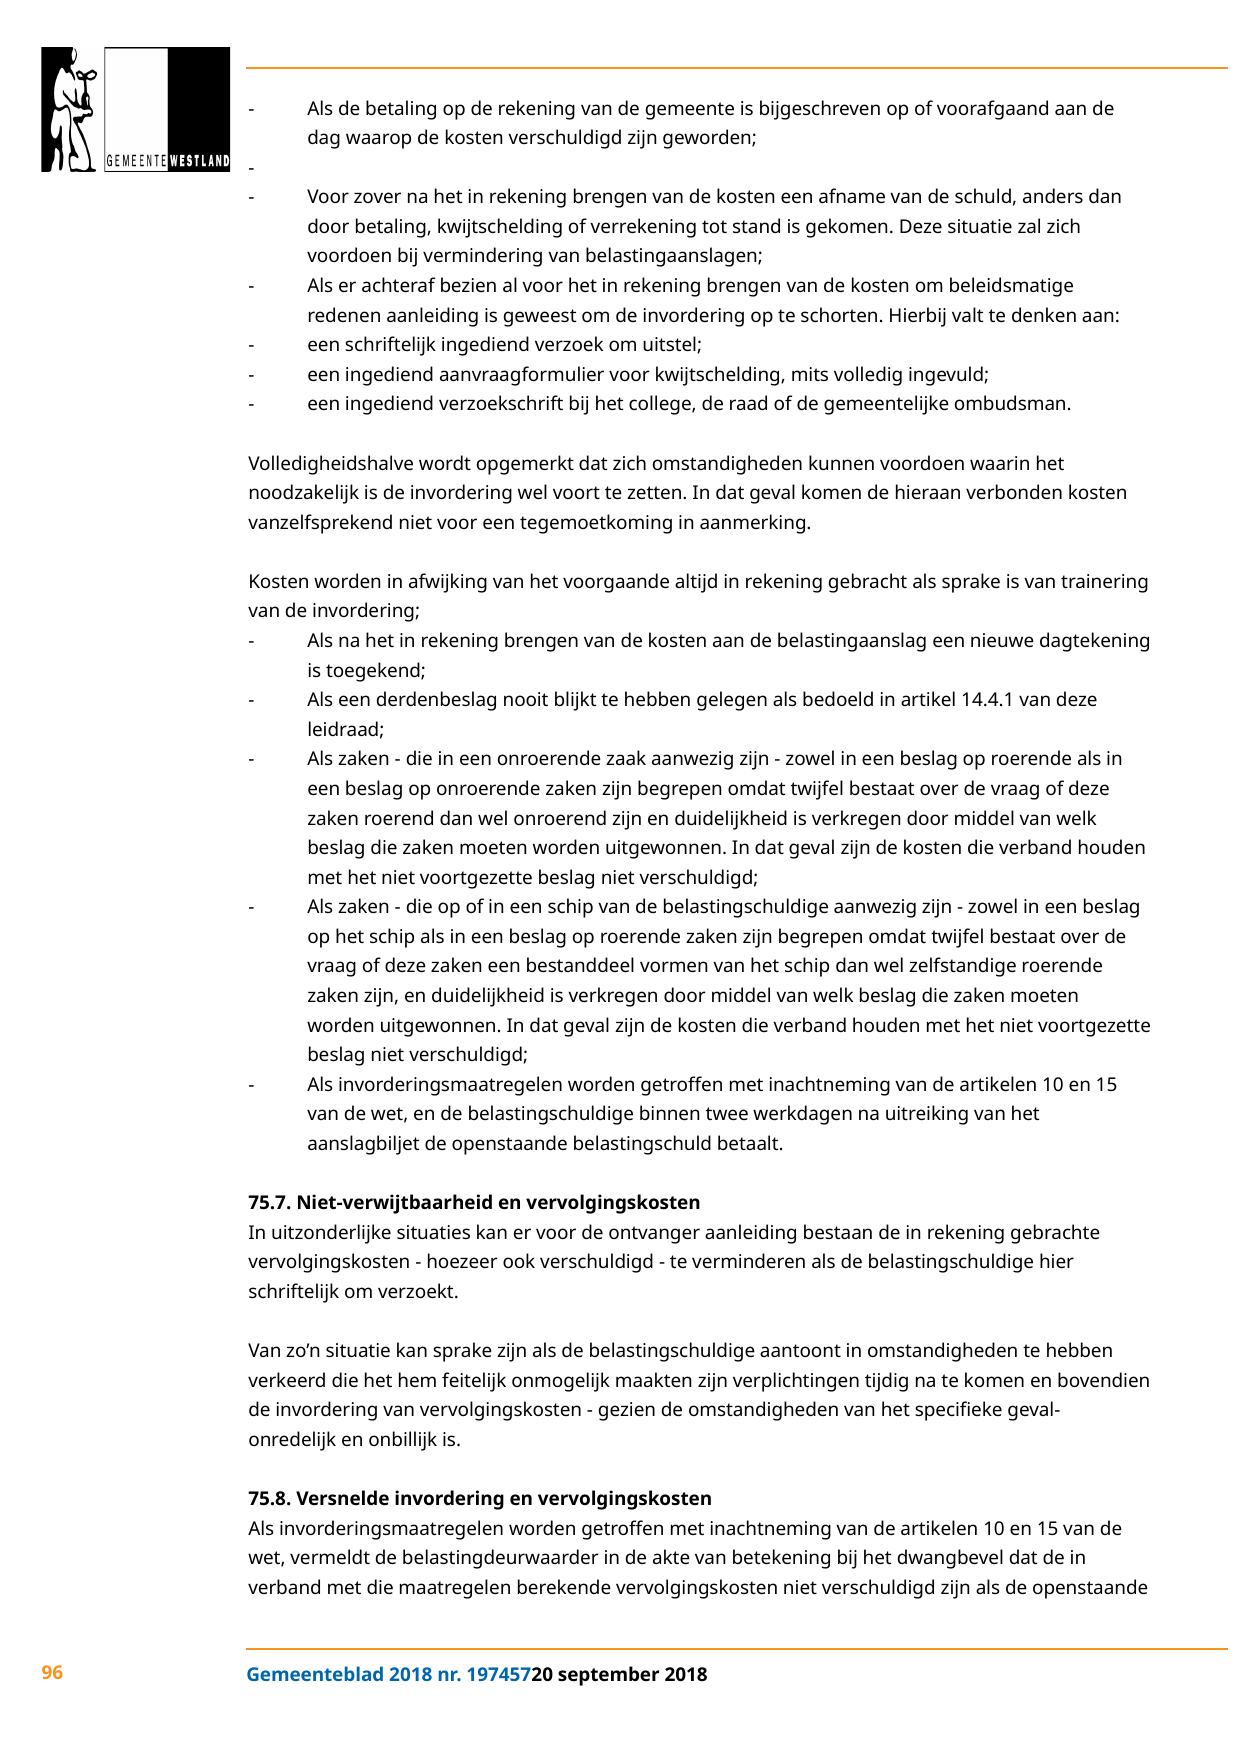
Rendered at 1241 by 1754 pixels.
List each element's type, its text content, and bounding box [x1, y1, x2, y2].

list Voor zover na het in rekening brengen van de kosten een afname van de schuld, anders dan door betaling, kwijtschelding of verrekening tot stand is gekomen. Deze situatie zal zich voordoen bij vermindering van belastingaanslagen; [248, 183, 1152, 268]
list Als er achteraf bezien al voor het in rekening brengen van de kosten om beleidsmatige redenen aanleiding is geweest om de invordering op te schorten. Hierbij valt te denken aan: [248, 272, 1152, 328]
list Als zaken - die op of in een schip van de belastingschuldige aanwezig zijn - zowel in een beslag op het schip als in een beslag op roerende zaken zijn begrepen omdat twijfel bestaat over de vraag of deze zaken een bestanddeel vormen van het schip dan wel zelfstandige roerende zaken zijn, en duidelijkheid is verkregen door middel van welk beslag die zaken moeten worden uitgewonnen. In dat geval zijn de kosten die verband houden met het niet voortgezette beslag niet verschuldigd; [248, 893, 1152, 1067]
list Als een derdenbeslag nooit blijkt te hebben gelegen als bedoeld in artikel 14.4.1 van deze leidraad; [248, 686, 1152, 742]
list een ingediend verzoekschrift bij het college, de raad of de gemeentelijke ombudsman. [248, 391, 1152, 416]
list een ingediend aanvraagformulier voor kwijtschelding, mits volledig ingevuld; [248, 361, 1152, 387]
list een schriftelijk ingediend verzoek om uitstel; [248, 331, 1152, 357]
text 75.7. Niet-verwijtbaarheid en vervolgingskosten [248, 1189, 1152, 1215]
picture [41, 47, 231, 172]
list Als invorderingsmaatregelen worden getroffen met inachtneming van de artikelen 10 en 15 van de wet, en de belastingschuldige binnen twee werkdagen na uitreiking van het aanslagbiljet de openstaande belastingschuld betaalt. [248, 1071, 1152, 1156]
text In uitzonderlijke situaties kan er voor de ontvanger aanleiding bestaan de in rekening gebrachte vervolgingskosten - hoezeer ook verschuldigd - te verminderen als de belastingschuldige hier schriftelijk om verzoekt. [248, 1219, 1152, 1304]
list Als de betaling op de rekening van de gemeente is bijgeschreven op of voorafgaand aan de dag waarop de kosten verschuldigd zijn geworden; [248, 95, 1152, 150]
text Als invorderingsmaatregelen worden getroffen met inachtneming van de artikelen 10 en 15 van de wet, vermeldt de belastingdeurwaarder in de akte van betekening bij het dwangbevel dat de in verband met die maatregelen berekende vervolgingskosten niet verschuldigd zijn als de openstaande [248, 1515, 1152, 1600]
list Als zaken - die in een onroerende zaak aanwezig zijn - zowel in een beslag op roerende als in een beslag op onroerende zaken zijn begrepen omdat twijfel bestaat over de vraag of deze zaken roerend dan wel onroerend zijn en duidelijkheid is verkregen door middel van welk beslag die zaken moeten worden uitgewonnen. In dat geval zijn de kosten die verband houden met het niet voortgezette beslag niet verschuldigd; [248, 746, 1152, 890]
text Volledigheidshalve wordt opgemerkt dat zich omstandigheden kunnen voordoen waarin het noodzakelijk is de invordering wel voort te zetten. In dat geval komen de hieraan verbonden kosten vanzelfsprekend niet voor een tegemoetkoming in aanmerking. [248, 450, 1152, 535]
text Kosten worden in afwijking van het voorgaande altijd in rekening gebracht als sprake is van trainering van de invordering; [248, 568, 1152, 623]
text 75.8. Versnelde invordering en vervolgingskosten [248, 1485, 1152, 1511]
text Van zo’n situatie kan sprake zijn als de belastingschuldige aantoont in omstandigheden te hebben verkeerd die het hem feitelijk onmogelijk maakten zijn verplichtingen tijdig na te komen en bovendien de invordering van vervolgingskosten - gezien de omstandigheden van het specifieke geval- onredelijk en onbillijk is. [248, 1337, 1152, 1452]
list Als na het in rekening brengen van de kosten aan de belastingaanslag een nieuwe dagtekening is toegekend; [248, 627, 1152, 683]
